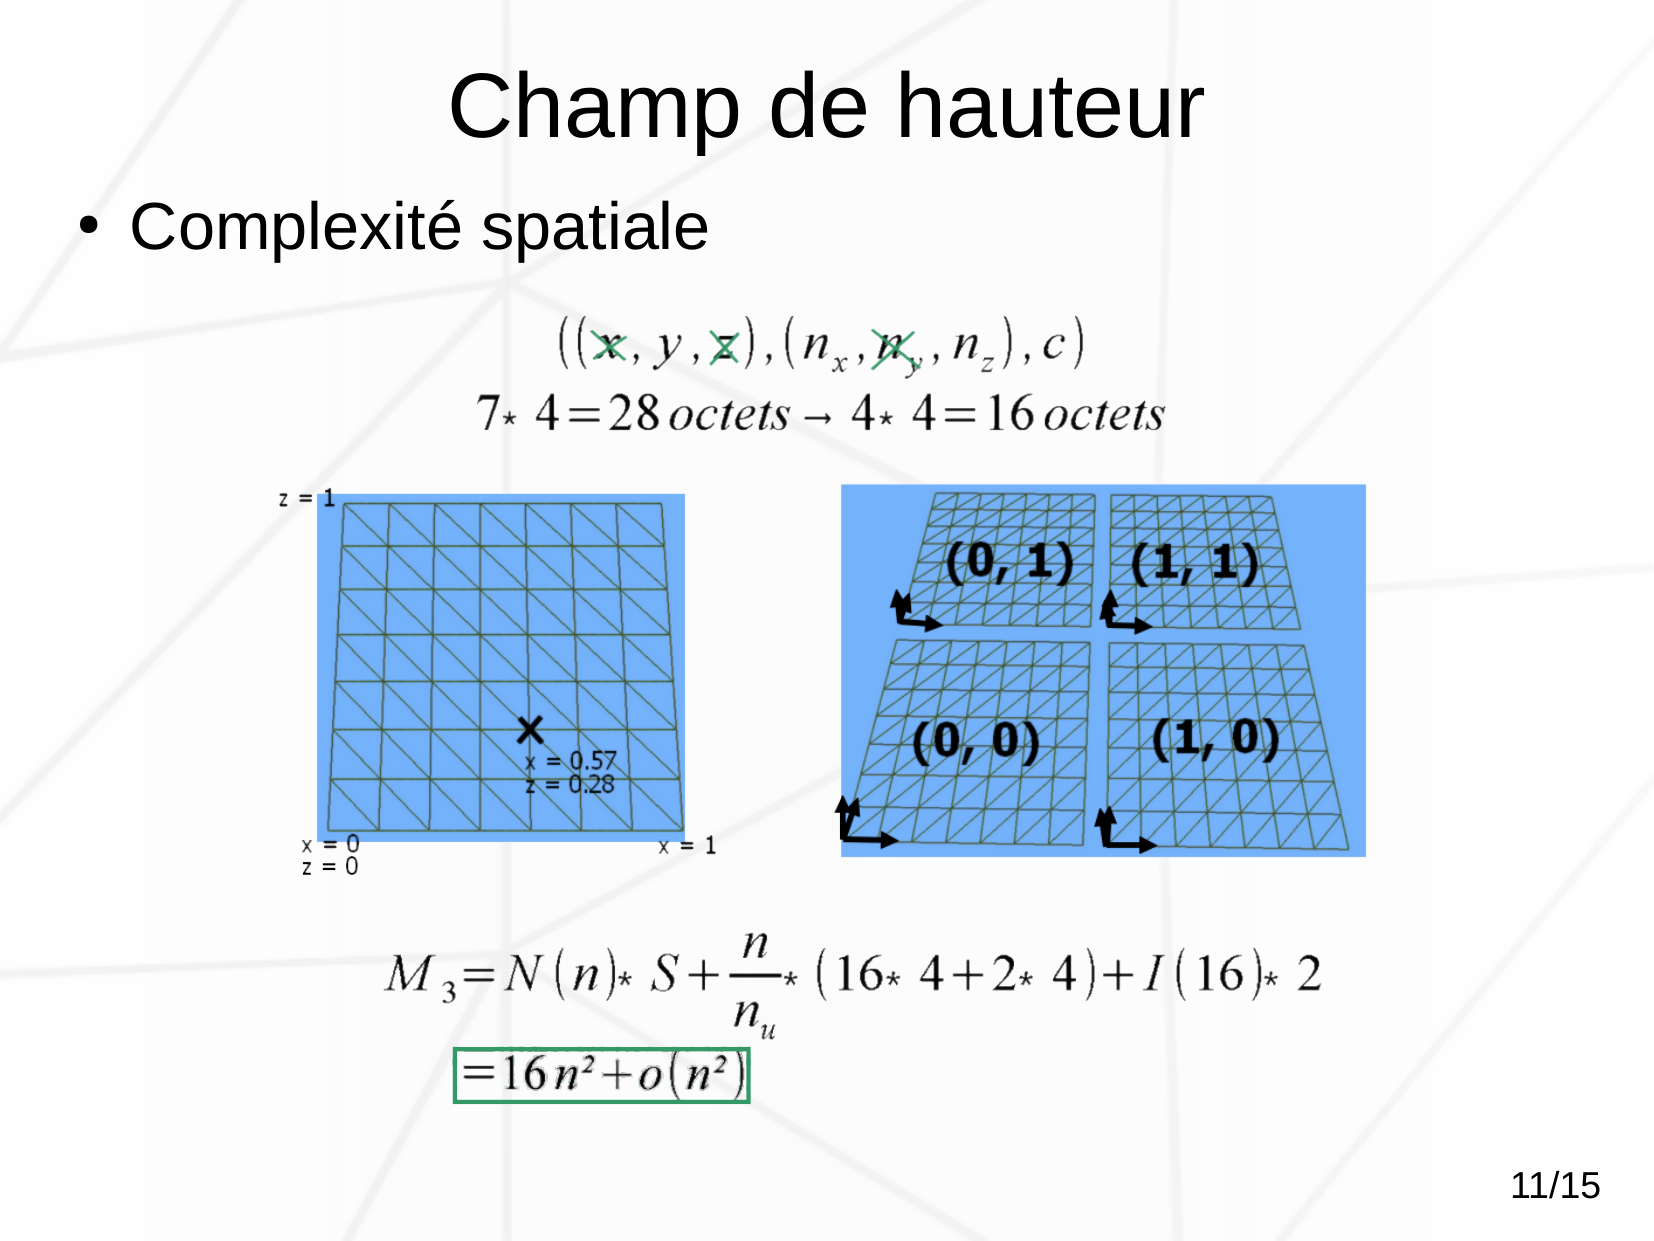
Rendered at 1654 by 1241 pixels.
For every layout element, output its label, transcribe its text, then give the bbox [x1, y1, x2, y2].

title Champ de hauteur [82, 2, 1572, 210]
text_box 11/15 [1386, 1157, 1654, 1235]
picture [0, 0, 1654, 1241]
list Complexité spatiale [59, 188, 1052, 266]
